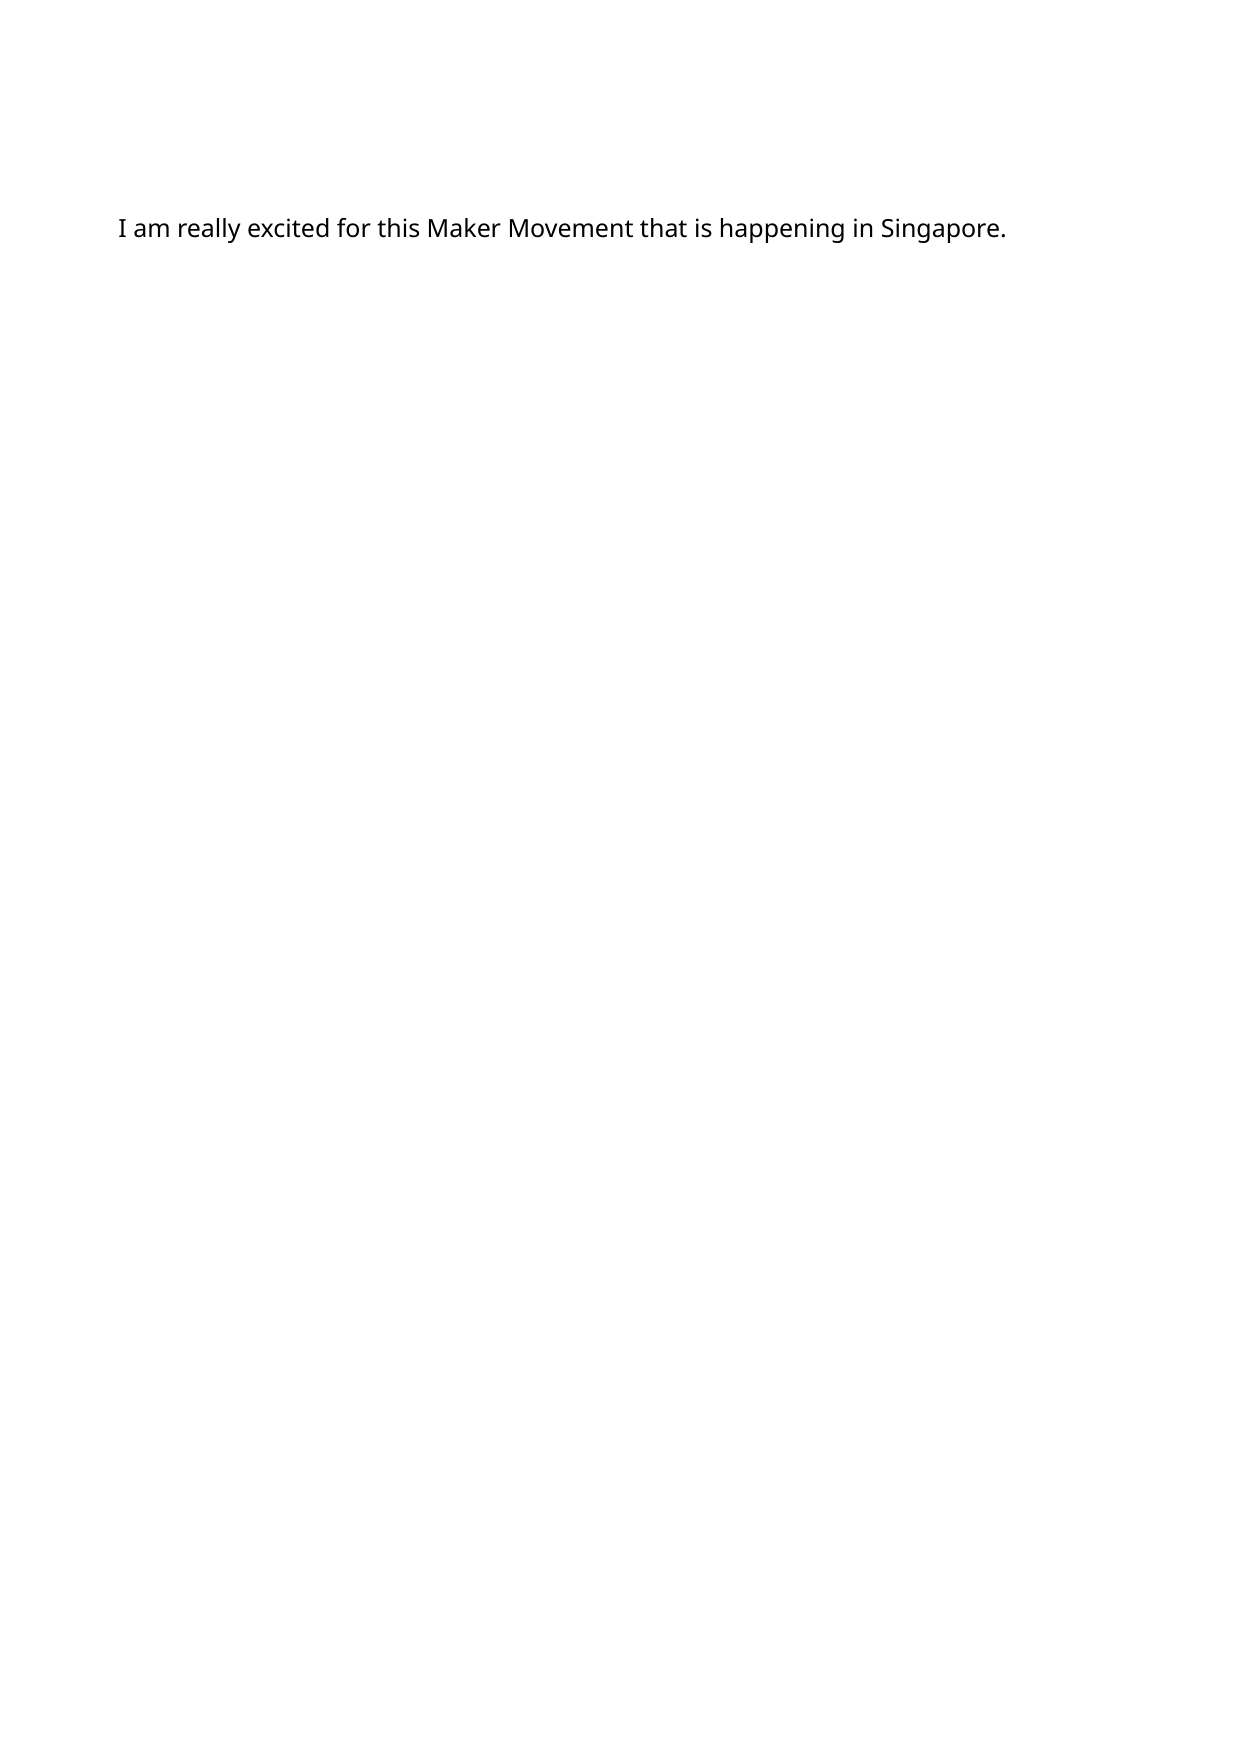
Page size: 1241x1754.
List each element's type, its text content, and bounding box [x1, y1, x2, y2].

text I am really excited for this Maker Movement that is happening in Singapore. [118, 210, 1122, 244]
